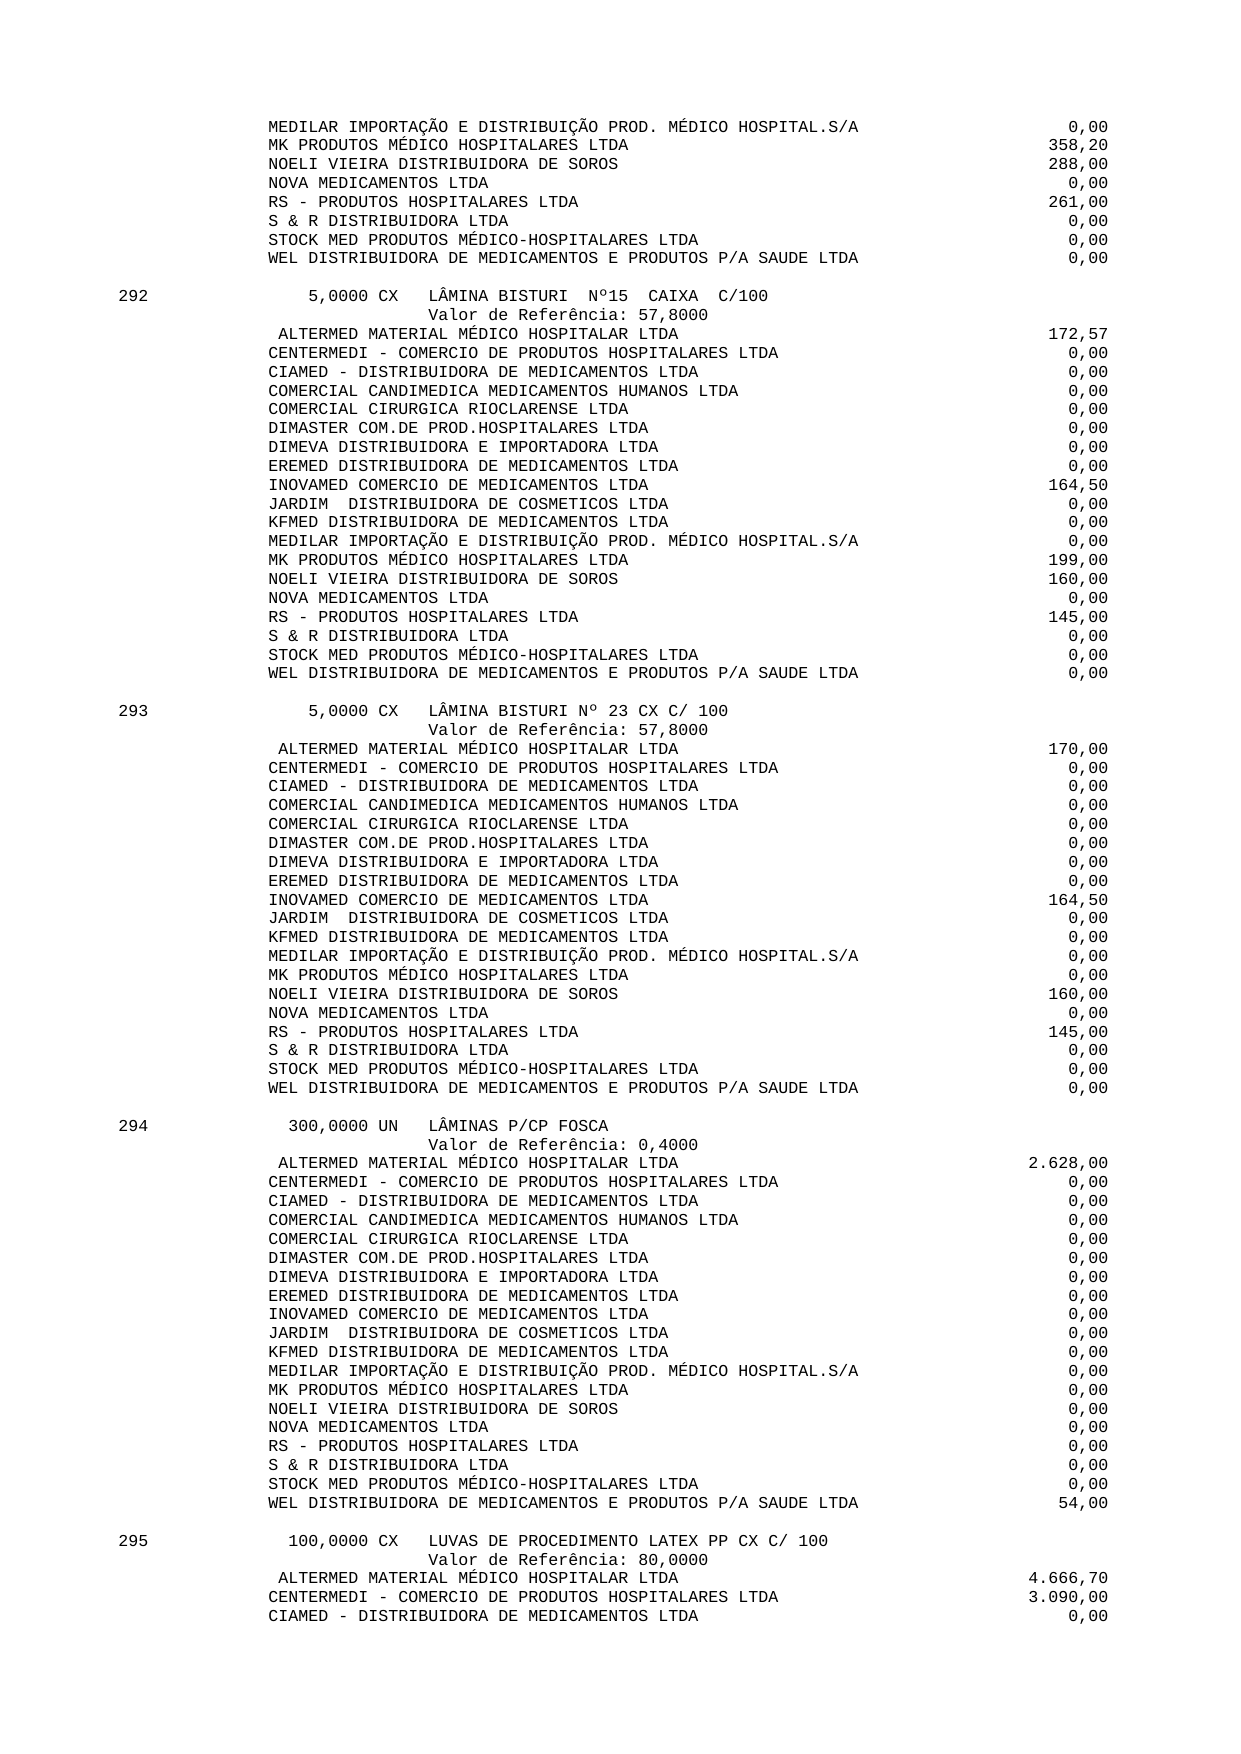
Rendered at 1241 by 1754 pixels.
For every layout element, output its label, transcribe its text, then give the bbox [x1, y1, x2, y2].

text MEDILAR IMPORTAÇÃO E DISTRIBUIÇÃO PROD. MÉDICO HOSPITAL.S/A 0,00 MK PRODUTOS MÉDICO HOSPITALARES LTDA 358,20 NOELI VIEIRA DISTRIBUIDORA DE SOROS 288,00 NOVA MEDICAMENTOS LTDA 0,00 RS - PRODUTOS HOSPITALARES LTDA 261,00 S & R DISTRIBUIDORA LTDA 0,00 STOCK MED PRODUTOS MÉDICO-HOSPITALARES LTDA 0,00 WEL DISTRIBUIDORA DE MEDICAMENTOS E PRODUTOS P/A SAUDE LTDA 0,00 292 5,0000 CX LÂMINA BISTURI Nº15 CAIXA C/100 Valor de Referência: 57,8000 ALTERMED MATERIAL MÉDICO HOSPITALAR LTDA 172,57 CENTERMEDI - COMERCIO DE PRODUTOS HOSPITALARES LTDA 0,00 CIAMED - DISTRIBUIDORA DE MEDICAMENTOS LTDA 0,00 COMERCIAL CANDIMEDICA MEDICAMENTOS HUMANOS LTDA 0,00 COMERCIAL CIRURGICA RIOCLARENSE LTDA 0,00 DIMASTER COM.DE PROD.HOSPITALARES LTDA 0,00 DIMEVA DISTRIBUIDORA E IMPORTADORA LTDA 0,00 EREMED DISTRIBUIDORA DE MEDICAMENTOS LTDA 0,00 INOVAMED COMERCIO DE MEDICAMENTOS LTDA 164,50 JARDIM DISTRIBUIDORA DE COSMETICOS LTDA 0,00 KFMED DISTRIBUIDORA DE MEDICAMENTOS LTDA 0,00 MEDILAR IMPORTAÇÃO E DISTRIBUIÇÃO PROD. MÉDICO HOSPITAL.S/A 0,00 MK PRODUTOS MÉDICO HOSPITALARES LTDA 199,00 NOELI VIEIRA DISTRIBUIDORA DE SOROS 160,00 NOVA MEDICAMENTOS LTDA 0,00 RS - PRODUTOS HOSPITALARES LTDA 145,00 S & R DISTRIBUIDORA LTDA 0,00 STOCK MED PRODUTOS MÉDICO-HOSPITALARES LTDA 0,00 WEL DISTRIBUIDORA DE MEDICAMENTOS E PRODUTOS P/A SAUDE LTDA 0,00 293 5,0000 CX LÂMINA BISTURI Nº 23 CX C/ 100 Valor de Referência: 57,8000 ALTERMED MATERIAL MÉDICO HOSPITALAR LTDA 170,00 CENTERMEDI - COMERCIO DE PRODUTOS HOSPITALARES LTDA 0,00 CIAMED - DISTRIBUIDORA DE MEDICAMENTOS LTDA 0,00 COMERCIAL CANDIMEDICA MEDICAMENTOS HUMANOS LTDA 0,00 COMERCIAL CIRURGICA RIOCLARENSE LTDA 0,00 DIMASTER COM.DE PROD.HOSPITALARES LTDA 0,00 DIMEVA DISTRIBUIDORA E IMPORTADORA LTDA 0,00 EREMED DISTRIBUIDORA DE MEDICAMENTOS LTDA 0,00 INOVAMED COMERCIO DE MEDICAMENTOS LTDA 164,50 JARDIM DISTRIBUIDORA DE COSMETICOS LTDA 0,00 KFMED DISTRIBUIDORA DE MEDICAMENTOS LTDA 0,00 MEDILAR IMPORTAÇÃO E DISTRIBUIÇÃO PROD. MÉDICO HOSPITAL.S/A 0,00 MK PRODUTOS MÉDICO HOSPITALARES LTDA 0,00 NOELI VIEIRA DISTRIBUIDORA DE SOROS 160,00 NOVA MEDICAMENTOS LTDA 0,00 RS - PRODUTOS HOSPITALARES LTDA 145,00 S & R DISTRIBUIDORA LTDA 0,00 STOCK MED PRODUTOS MÉDICO-HOSPITALARES LTDA 0,00 WEL DISTRIBUIDORA DE MEDICAMENTOS E PRODUTOS P/A SAUDE LTDA 0,00 294 300,0000 UN LÂMINAS P/CP FOSCA Valor de Referência: 0,4000 ALTERMED MATERIAL MÉDICO HOSPITALAR LTDA 2.628,00 CENTERMEDI - COMERCIO DE PRODUTOS HOSPITALARES LTDA 0,00 CIAMED - DISTRIBUIDORA DE MEDICAMENTOS LTDA 0,00 COMERCIAL CANDIMEDICA MEDICAMENTOS HUMANOS LTDA 0,00 COMERCIAL CIRURGICA RIOCLARENSE LTDA 0,00 DIMASTER COM.DE PROD.HOSPITALARES LTDA 0,00 DIMEVA DISTRIBUIDORA E IMPORTADORA LTDA 0,00 EREMED DISTRIBUIDORA DE MEDICAMENTOS LTDA 0,00 INOVAMED COMERCIO DE MEDICAMENTOS LTDA 0,00 JARDIM DISTRIBUIDORA DE COSMETICOS LTDA 0,00 KFMED DISTRIBUIDORA DE MEDICAMENTOS LTDA 0,00 MEDILAR IMPORTAÇÃO E DISTRIBUIÇÃO PROD. MÉDICO HOSPITAL.S/A 0,00 MK PRODUTOS MÉDICO HOSPITALARES LTDA 0,00 NOELI VIEIRA DISTRIBUIDORA DE SOROS 0,00 NOVA MEDICAMENTOS LTDA 0,00 RS - PRODUTOS HOSPITALARES LTDA 0,00 S & R DISTRIBUIDORA LTDA 0,00 STOCK MED PRODUTOS MÉDICO-HOSPITALARES LTDA 0,00 WEL DISTRIBUIDORA DE MEDICAMENTOS E PRODUTOS P/A SAUDE LTDA 54,00 295 100,0000 CX LUVAS DE PROCEDIMENTO LATEX PP CX C/ 100 Valor de Referência: 80,0000 ALTERMED MATERIAL MÉDICO HOSPITALAR LTDA 4.666,70 CENTERMEDI - COMERCIO DE PRODUTOS HOSPITALARES LTDA 3.090,00 CIAMED - DISTRIBUIDORA DE MEDICAMENTOS LTDA 0,00 [118, 118, 1122, 1626]
